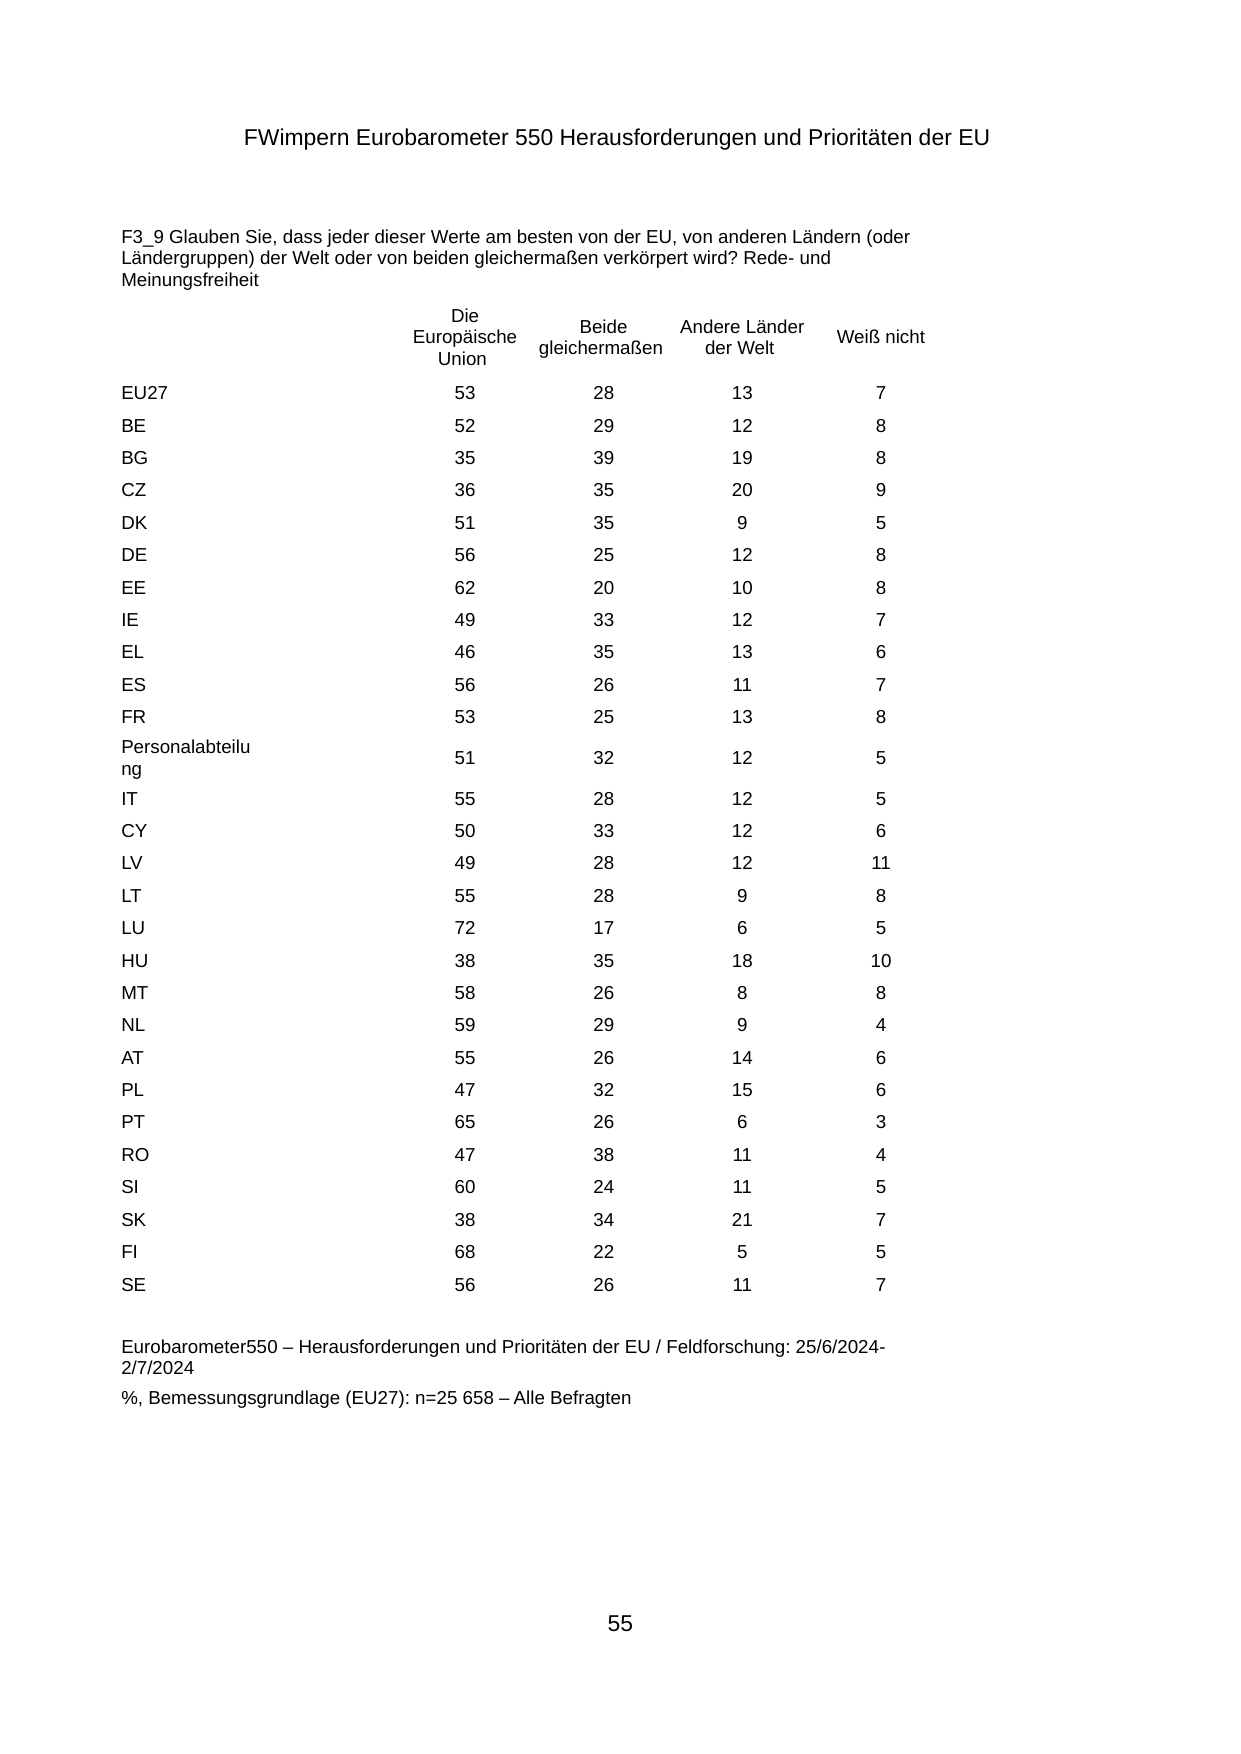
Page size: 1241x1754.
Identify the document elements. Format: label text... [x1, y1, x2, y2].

table_cell [257, 1041, 395, 1073]
table_cell 29 [534, 1009, 673, 1041]
table_cell 5 [811, 506, 950, 539]
table_cell 12 [673, 409, 811, 441]
table_cell [257, 506, 395, 539]
table_cell 51 [395, 506, 534, 539]
table_cell 6 [811, 636, 950, 668]
table_cell EE [118, 571, 257, 603]
table_cell 8 [811, 879, 950, 912]
table_cell 15 [673, 1074, 811, 1106]
table_cell [257, 474, 395, 506]
table_cell [257, 1106, 395, 1138]
table_cell 5 [811, 733, 950, 782]
table_cell 51 [395, 733, 534, 782]
table_cell 12 [673, 847, 811, 879]
table_cell 22 [534, 1236, 673, 1268]
table_cell [257, 1236, 395, 1268]
table_cell 32 [534, 1074, 673, 1106]
table_cell Weiß nicht [811, 298, 950, 377]
table_cell 59 [395, 1009, 534, 1041]
table_cell 35 [395, 441, 534, 474]
table_cell 7 [811, 1203, 950, 1236]
table_cell 26 [534, 976, 673, 1009]
table_cell 52 [395, 409, 534, 441]
table_cell 13 [673, 701, 811, 733]
table_cell 18 [673, 944, 811, 976]
table_cell EL [118, 636, 257, 668]
table_cell [257, 879, 395, 912]
table_cell 7 [811, 1268, 950, 1300]
table_cell [257, 1009, 395, 1041]
table_cell EU27 [118, 377, 257, 409]
table_cell [257, 976, 395, 1009]
table_cell 11 [673, 1138, 811, 1171]
table_cell 8 [811, 539, 950, 571]
table_cell NL [118, 1009, 257, 1041]
table_cell Andere Länder der Welt [673, 298, 811, 377]
table_cell 6 [811, 814, 950, 847]
table_cell [118, 1300, 257, 1333]
table_cell 34 [534, 1203, 673, 1236]
table_cell Eurobarometer550 – Herausforderungen und Prioritäten der EU / Feldforschung: 25/6/2024-2/7/2024 [118, 1333, 950, 1382]
table_cell 33 [534, 814, 673, 847]
table_cell 56 [395, 1268, 534, 1300]
table_cell IE [118, 604, 257, 636]
table_cell 12 [673, 782, 811, 814]
table_cell 12 [673, 733, 811, 782]
table_cell 47 [395, 1074, 534, 1106]
table_cell 26 [534, 1041, 673, 1073]
table_cell LT [118, 879, 257, 912]
table_cell 26 [534, 668, 673, 701]
table_cell RO [118, 1138, 257, 1171]
table_cell 11 [673, 668, 811, 701]
table_cell 20 [673, 474, 811, 506]
table_cell 9 [673, 506, 811, 539]
table_cell 55 [395, 1041, 534, 1073]
table_cell 72 [395, 912, 534, 944]
table_cell [257, 409, 395, 441]
table_cell 10 [673, 571, 811, 603]
table_header F3_9 Glauben Sie, dass jeder dieser Werte am besten von der EU, von anderen Ländern (oder Ländergruppen) der Welt oder von beiden gleichermaßen verkörpert wird? Rede- und Meinungsfreiheit [118, 218, 950, 297]
table_cell %, Bemessungsgrundlage (EU27): n=25 658 – Alle Befragten [118, 1382, 950, 1414]
table_cell [257, 1300, 395, 1333]
table_cell 7 [811, 377, 950, 409]
table_cell CZ [118, 474, 257, 506]
table_cell AT [118, 1041, 257, 1073]
table_cell 5 [811, 1171, 950, 1203]
table_cell Personalabteilung [118, 733, 257, 782]
table_cell 58 [395, 976, 534, 1009]
table_cell 29 [534, 409, 673, 441]
table_cell 38 [534, 1138, 673, 1171]
table_cell 9 [673, 879, 811, 912]
table_cell 6 [673, 912, 811, 944]
table_cell 12 [673, 814, 811, 847]
table_cell 13 [673, 636, 811, 668]
table_cell 56 [395, 668, 534, 701]
table_cell 55 [395, 782, 534, 814]
table_cell PL [118, 1074, 257, 1106]
table_cell 8 [673, 976, 811, 1009]
table_cell SK [118, 1203, 257, 1236]
table_cell [257, 814, 395, 847]
table_cell [257, 701, 395, 733]
table_cell [257, 782, 395, 814]
table_cell 8 [811, 409, 950, 441]
table_cell 35 [534, 944, 673, 976]
table_cell BE [118, 409, 257, 441]
table_cell SI [118, 1171, 257, 1203]
table_cell [257, 636, 395, 668]
table_cell 11 [673, 1171, 811, 1203]
table_cell 28 [534, 879, 673, 912]
table_cell [257, 377, 395, 409]
table_cell LU [118, 912, 257, 944]
table_cell 5 [811, 782, 950, 814]
table_cell 33 [534, 604, 673, 636]
table_cell 49 [395, 604, 534, 636]
table_cell 25 [534, 701, 673, 733]
table_cell 60 [395, 1171, 534, 1203]
table_cell [257, 604, 395, 636]
table_cell 6 [673, 1106, 811, 1138]
table_cell DE [118, 539, 257, 571]
table_cell 7 [811, 668, 950, 701]
table_cell 39 [534, 441, 673, 474]
table_cell 17 [534, 912, 673, 944]
table_cell [257, 733, 395, 782]
table_cell 19 [673, 441, 811, 474]
table_cell 6 [811, 1074, 950, 1106]
table_cell 4 [811, 1138, 950, 1171]
table_cell [811, 1300, 950, 1333]
table_cell 11 [673, 1268, 811, 1300]
table_cell MT [118, 976, 257, 1009]
table_cell [257, 441, 395, 474]
table_cell FI [118, 1236, 257, 1268]
table_cell 6 [811, 1041, 950, 1073]
table_cell 25 [534, 539, 673, 571]
table_cell BG [118, 441, 257, 474]
table_cell [257, 944, 395, 976]
table_cell 28 [534, 782, 673, 814]
table_cell LV [118, 847, 257, 879]
table_cell IT [118, 782, 257, 814]
table_cell FR [118, 701, 257, 733]
table_cell [534, 1300, 673, 1333]
table_cell [257, 571, 395, 603]
table_cell 62 [395, 571, 534, 603]
table_cell [673, 1300, 811, 1333]
table_cell [257, 1074, 395, 1106]
table_cell 32 [534, 733, 673, 782]
table_cell 5 [811, 1236, 950, 1268]
table_cell HU [118, 944, 257, 976]
table_cell [118, 298, 257, 377]
table_cell PT [118, 1106, 257, 1138]
table_cell 5 [673, 1236, 811, 1268]
table_cell 7 [811, 604, 950, 636]
table_cell 35 [534, 474, 673, 506]
table_cell Beide gleichermaßen [534, 298, 673, 377]
table_cell 53 [395, 701, 534, 733]
table_cell [257, 668, 395, 701]
table_cell 38 [395, 944, 534, 976]
table_cell 9 [811, 474, 950, 506]
table_cell 24 [534, 1171, 673, 1203]
table_cell 9 [673, 1009, 811, 1041]
table_cell 49 [395, 847, 534, 879]
table_cell 56 [395, 539, 534, 571]
table_cell 4 [811, 1009, 950, 1041]
table_cell 3 [811, 1106, 950, 1138]
table_cell 53 [395, 377, 534, 409]
table_cell 8 [811, 976, 950, 1009]
table_cell 20 [534, 571, 673, 603]
table_cell DK [118, 506, 257, 539]
table_cell 21 [673, 1203, 811, 1236]
table_cell 36 [395, 474, 534, 506]
table_cell ES [118, 668, 257, 701]
table_cell [257, 847, 395, 879]
table_cell CY [118, 814, 257, 847]
table_cell 28 [534, 847, 673, 879]
table_cell 12 [673, 539, 811, 571]
table_cell 47 [395, 1138, 534, 1171]
table_cell 55 [395, 879, 534, 912]
table_cell 8 [811, 441, 950, 474]
table_cell 5 [811, 912, 950, 944]
table_cell 11 [811, 847, 950, 879]
table_cell 12 [673, 604, 811, 636]
table_cell 26 [534, 1268, 673, 1300]
table_cell [257, 298, 395, 377]
table_cell 28 [534, 377, 673, 409]
table_cell 13 [673, 377, 811, 409]
table_cell 8 [811, 571, 950, 603]
table_cell [257, 1268, 395, 1300]
table_cell 35 [534, 636, 673, 668]
table_cell [257, 912, 395, 944]
table_cell [257, 1203, 395, 1236]
table_cell Die Europäische Union [395, 298, 534, 377]
table_cell 38 [395, 1203, 534, 1236]
table_cell 68 [395, 1236, 534, 1268]
table_cell 46 [395, 636, 534, 668]
table_cell 50 [395, 814, 534, 847]
table_cell 8 [811, 701, 950, 733]
table_cell 35 [534, 506, 673, 539]
table_cell [257, 539, 395, 571]
table_cell 26 [534, 1106, 673, 1138]
table_cell 10 [811, 944, 950, 976]
table_cell 65 [395, 1106, 534, 1138]
table_cell [395, 1300, 534, 1333]
table_cell 14 [673, 1041, 811, 1073]
table_cell SE [118, 1268, 257, 1300]
table_cell [257, 1138, 395, 1171]
table_cell [257, 1171, 395, 1203]
